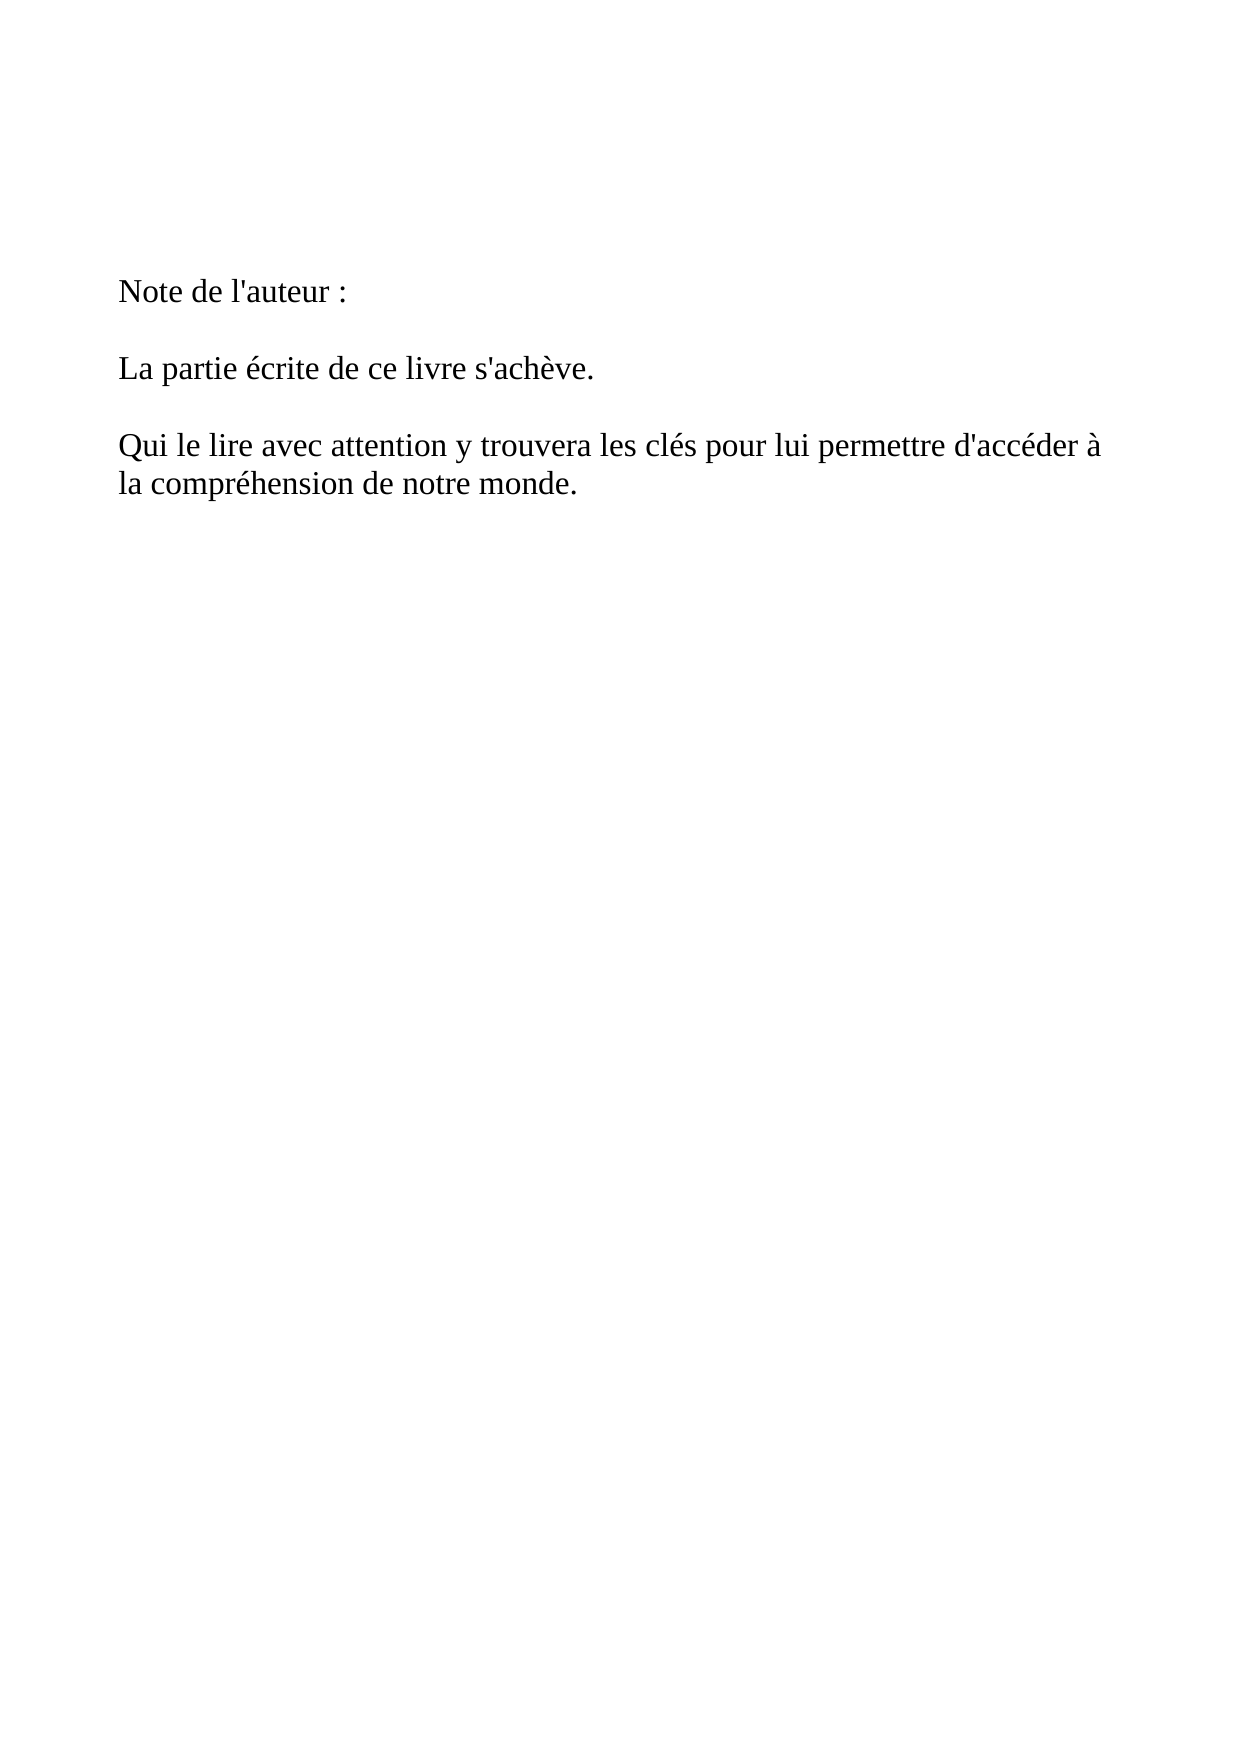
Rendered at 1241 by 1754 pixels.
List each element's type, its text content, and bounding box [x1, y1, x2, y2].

text Qui le lire avec attention y trouvera les clés pour lui permettre d'accéder à la compréhension de notre monde. [118, 425, 1122, 501]
text Note de l'auteur : [118, 271, 1122, 310]
text La partie écrite de ce livre s'achève. [118, 348, 1122, 386]
